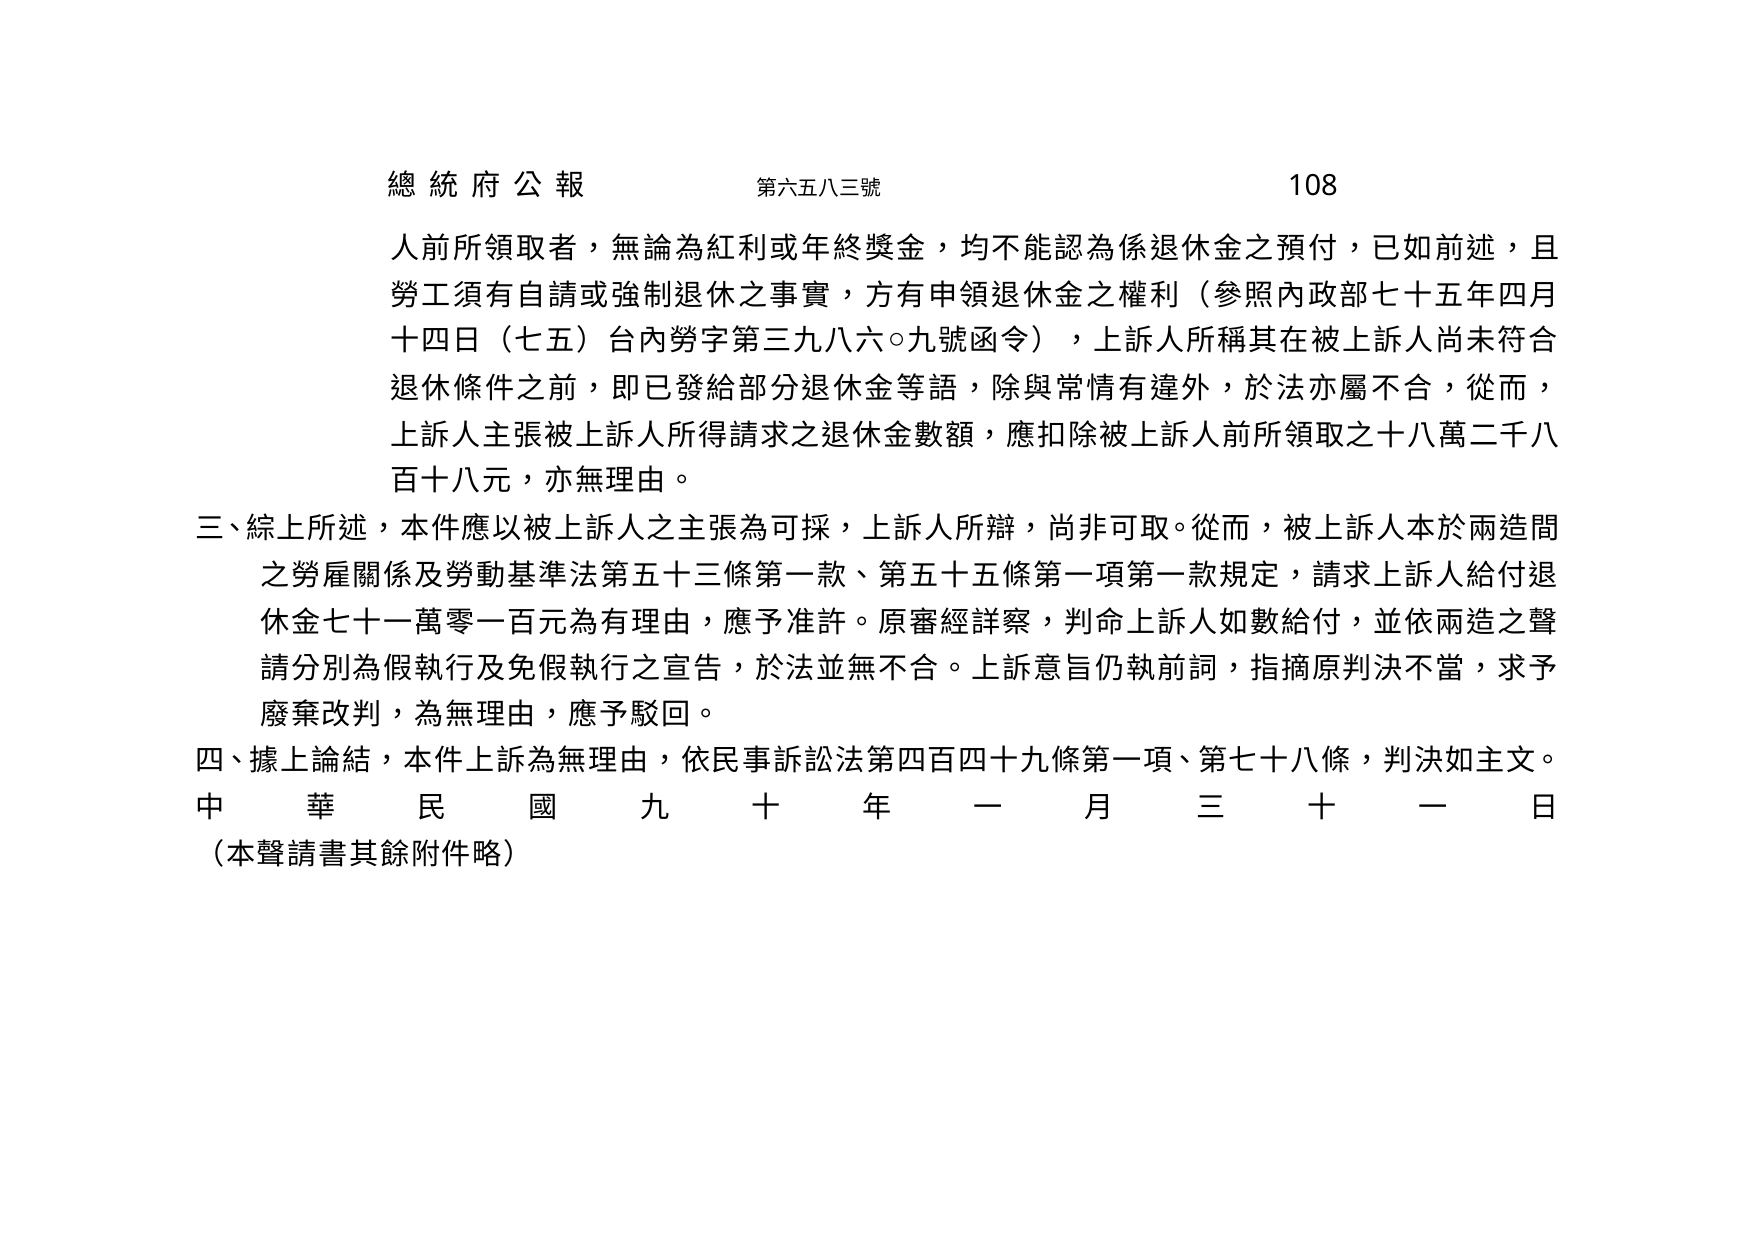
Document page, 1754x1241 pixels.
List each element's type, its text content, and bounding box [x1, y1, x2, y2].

text （本聲請書其餘附件略） [195, 828, 1559, 875]
text 三、綜上所述，本件應以被上訴人之主張為可採，上訴人所辯，尚非可取。從而，被上訴人本於兩造間之勞雇關係及勞動基準法第五十三條第一款、第五十五條第一項第一款規定，請求上訴人給付退休金七十一萬零一百元為有理由，應予准許。原審經詳察，判命上訴人如數給付，並依兩造之聲請分別為假執行及免假執行之宣告，於法並無不合。上訴意旨仍執前詞，指摘原判決不當，求予廢棄改判，為無理由，應予駁回。 [195, 501, 1559, 735]
text 四、據上論結，本件上訴為無理由，依民事訴訟法第四百四十九條第一項、第七十八條，判決如主文。 [195, 735, 1559, 781]
text 人前所領取者，無論為紅利或年終獎金，均不能認為係退休金之預付，已如前述，且勞工須有自請或強制退休之事實，方有申領退休金之權利（參照內政部七十五年四月十四日（七五）台內勞字第三九八六○九號函令），上訴人所稱其在被上訴人尚未符合退休條件之前，即已發給部分退休金等語，除與常情有違外，於法亦屬不合，從而，上訴人主張被上訴人所得請求之退休金數額，應扣除被上訴人前所領取之十八萬二千八百十八元，亦無理由。 [325, 221, 1559, 501]
text 中華民國九十年一月三十一日 [195, 781, 1559, 828]
